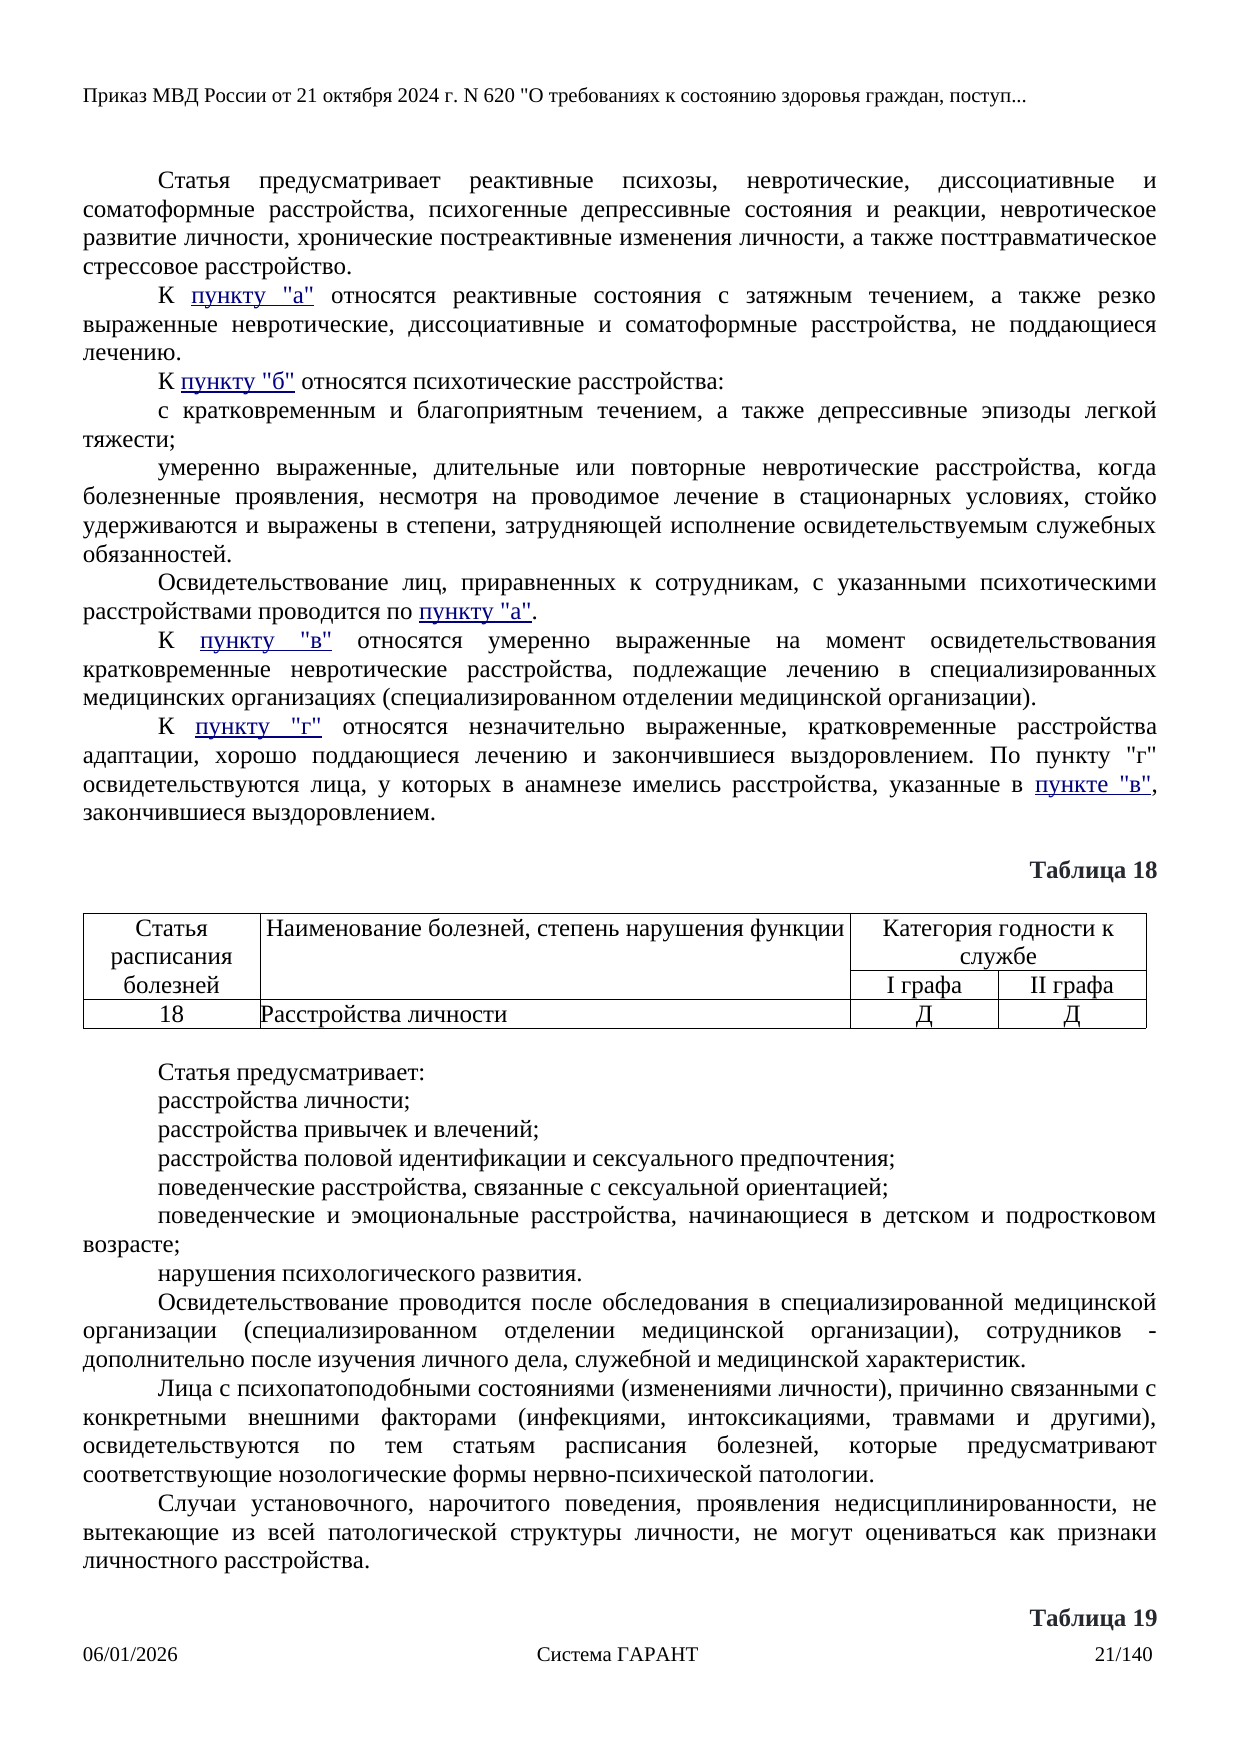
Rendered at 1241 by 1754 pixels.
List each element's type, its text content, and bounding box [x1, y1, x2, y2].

text Лица с психопатоподобными состояниями (изменениями личности), причинно связанными с конкретными внешними факторами (инфекциями, интоксикациями, травмами и другими), освидетельствуются по тем статьям расписания болезней, которые предусматривают соответствующие нозологические формы нервно-психической патологии. [83, 1373, 1157, 1488]
text Статья предусматривает: [83, 1057, 1157, 1085]
table_cell Д [851, 1000, 998, 1028]
text К пункту "г" относятся незначительно выраженные, кратковременные расстройства адаптации, хорошо поддающиеся лечению и закончившиеся выздоровлением. По пункту "г" освидетельствуются лица, у которых в анамнезе имелись расстройства, указанные в пункте "в", закончившиеся выздоровлением. [83, 711, 1157, 826]
text Таблица 18 [83, 855, 1157, 884]
table_cell 18 [84, 1000, 260, 1028]
text Освидетельствование проводится после обследования в специализированной медицинской организации (специализированном отделении медицинской организации), сотрудников - дополнительно после изучения личного дела, служебной и медицинской характеристик. [83, 1287, 1157, 1373]
text нарушения психологического развития. [83, 1258, 1157, 1287]
text К пункту "б" относятся психотические расстройства: [83, 366, 1157, 395]
text поведенческие и эмоциональные расстройства, начинающиеся в детском и подростковом возрасте; [83, 1200, 1157, 1258]
text с кратковременным и благоприятным течением, а также депрессивные эпизоды легкой тяжести; [83, 395, 1157, 452]
text умеренно выраженные, длительные или повторные невротические расстройства, когда болезненные проявления, несмотря на проводимое лечение в стационарных условиях, стойко удерживаются и выражены в степени, затрудняющей исполнение освидетельствуемым служебных обязанностей. [83, 452, 1157, 567]
text К пункту "в" относятся умеренно выраженные на момент освидетельствования кратковременные невротические расстройства, подлежащие лечению в специализированных медицинских организациях (специализированном отделении медицинской организации). [83, 625, 1157, 711]
text Статья предусматривает реактивные психозы, невротические, диссоциативные и соматоформные расстройства, психогенные депрессивные состояния и реакции, невротическое развитие личности, хронические постреактивные изменения личности, а также посттравматическое стрессовое расстройство. [83, 165, 1157, 280]
table_header Статья расписания болезней [84, 914, 260, 999]
text Таблица 19 [83, 1603, 1157, 1632]
table_header Категория годности к службе [851, 914, 1146, 970]
text расстройства половой идентификации и сексуального предпочтения; [83, 1143, 1157, 1172]
table_cell I графа [851, 971, 998, 999]
text К пункту "а" относятся реактивные состояния с затяжным течением, а также резко выраженные невротические, диссоциативные и соматоформные расстройства, не поддающиеся лечению. [83, 280, 1157, 366]
table_cell Расстройства личности [261, 1000, 850, 1028]
text Случаи установочного, нарочитого поведения, проявления недисциплинированности, не вытекающие из всей патологической структуры личности, не могут оцениваться как признаки личностного расстройства. [83, 1488, 1157, 1574]
table_header Наименование болезней, степень нарушения функции [261, 914, 850, 999]
text расстройства привычек и влечений; [83, 1114, 1157, 1143]
text расстройства личности; [83, 1085, 1157, 1114]
table_cell Д [999, 1000, 1146, 1028]
text Освидетельствование лиц, приравненных к сотрудникам, с указанными психотическими расстройствами проводится по пункту "а". [83, 567, 1157, 625]
text поведенческие расстройства, связанные с сексуальной ориентацией; [83, 1172, 1157, 1200]
table_cell II графа [999, 971, 1146, 999]
